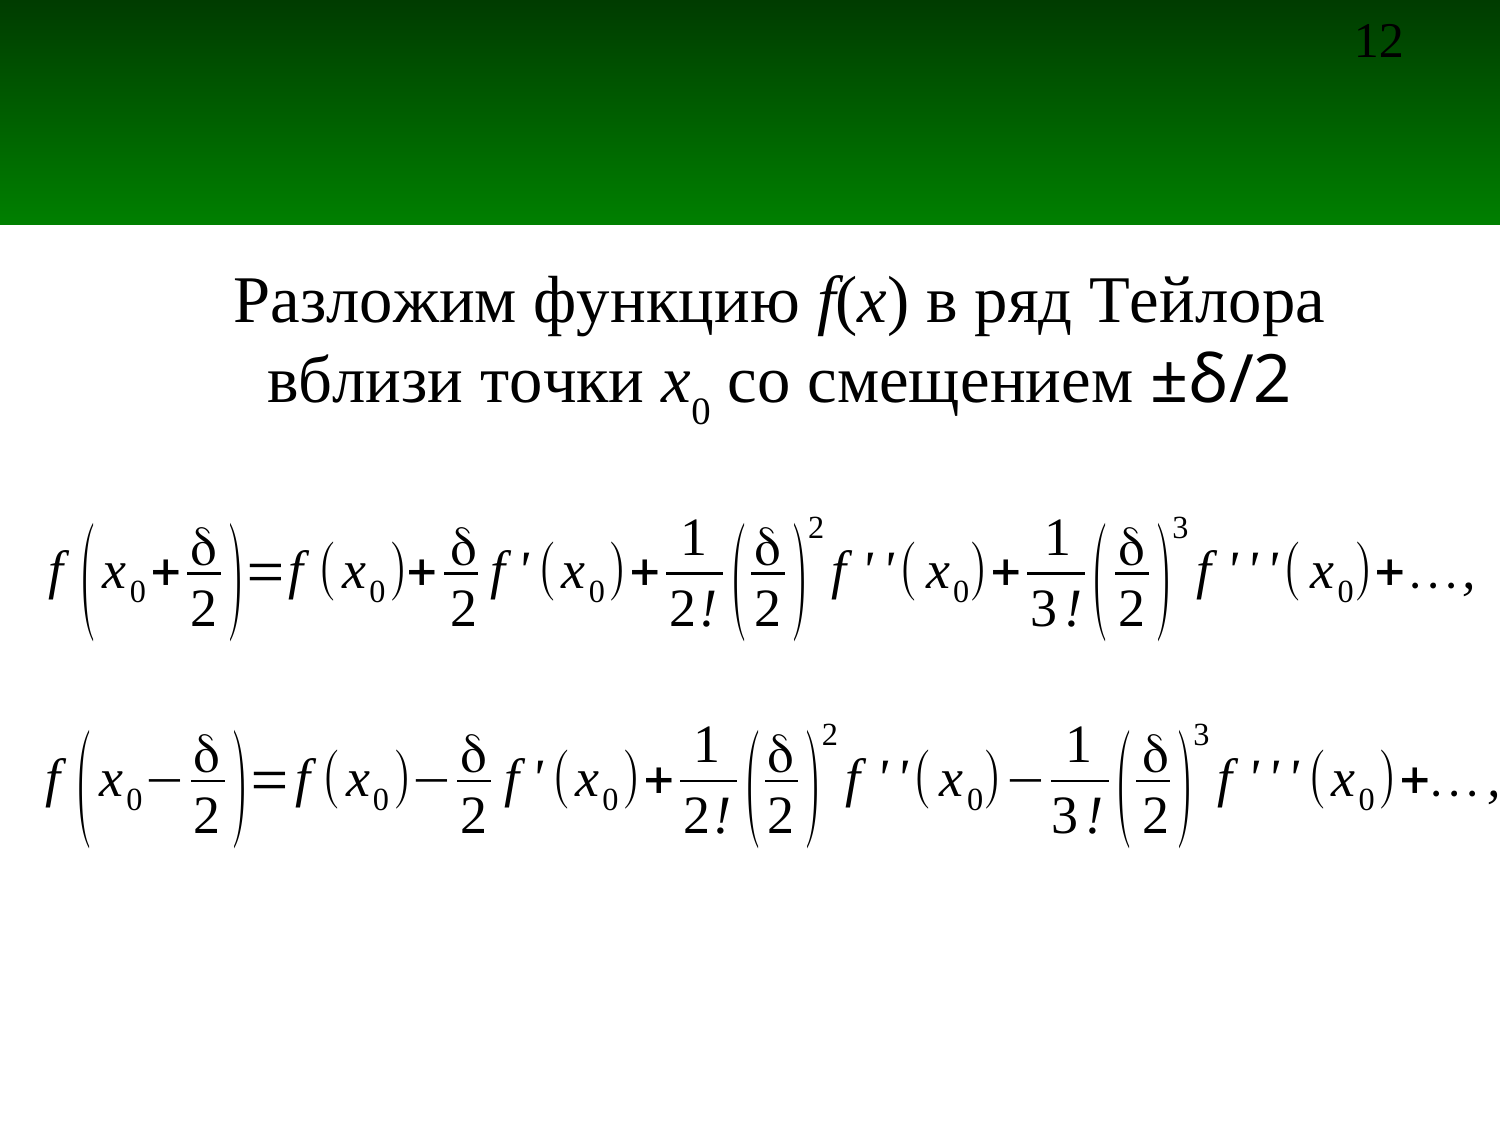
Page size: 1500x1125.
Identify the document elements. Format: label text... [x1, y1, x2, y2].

text_box Разложим функцию f(x) в ряд Тейлора вблизи точки x0 со смещением ±δ/2 [218, 248, 1335, 440]
chart [35, 507, 1491, 643]
chart [32, 715, 1500, 851]
